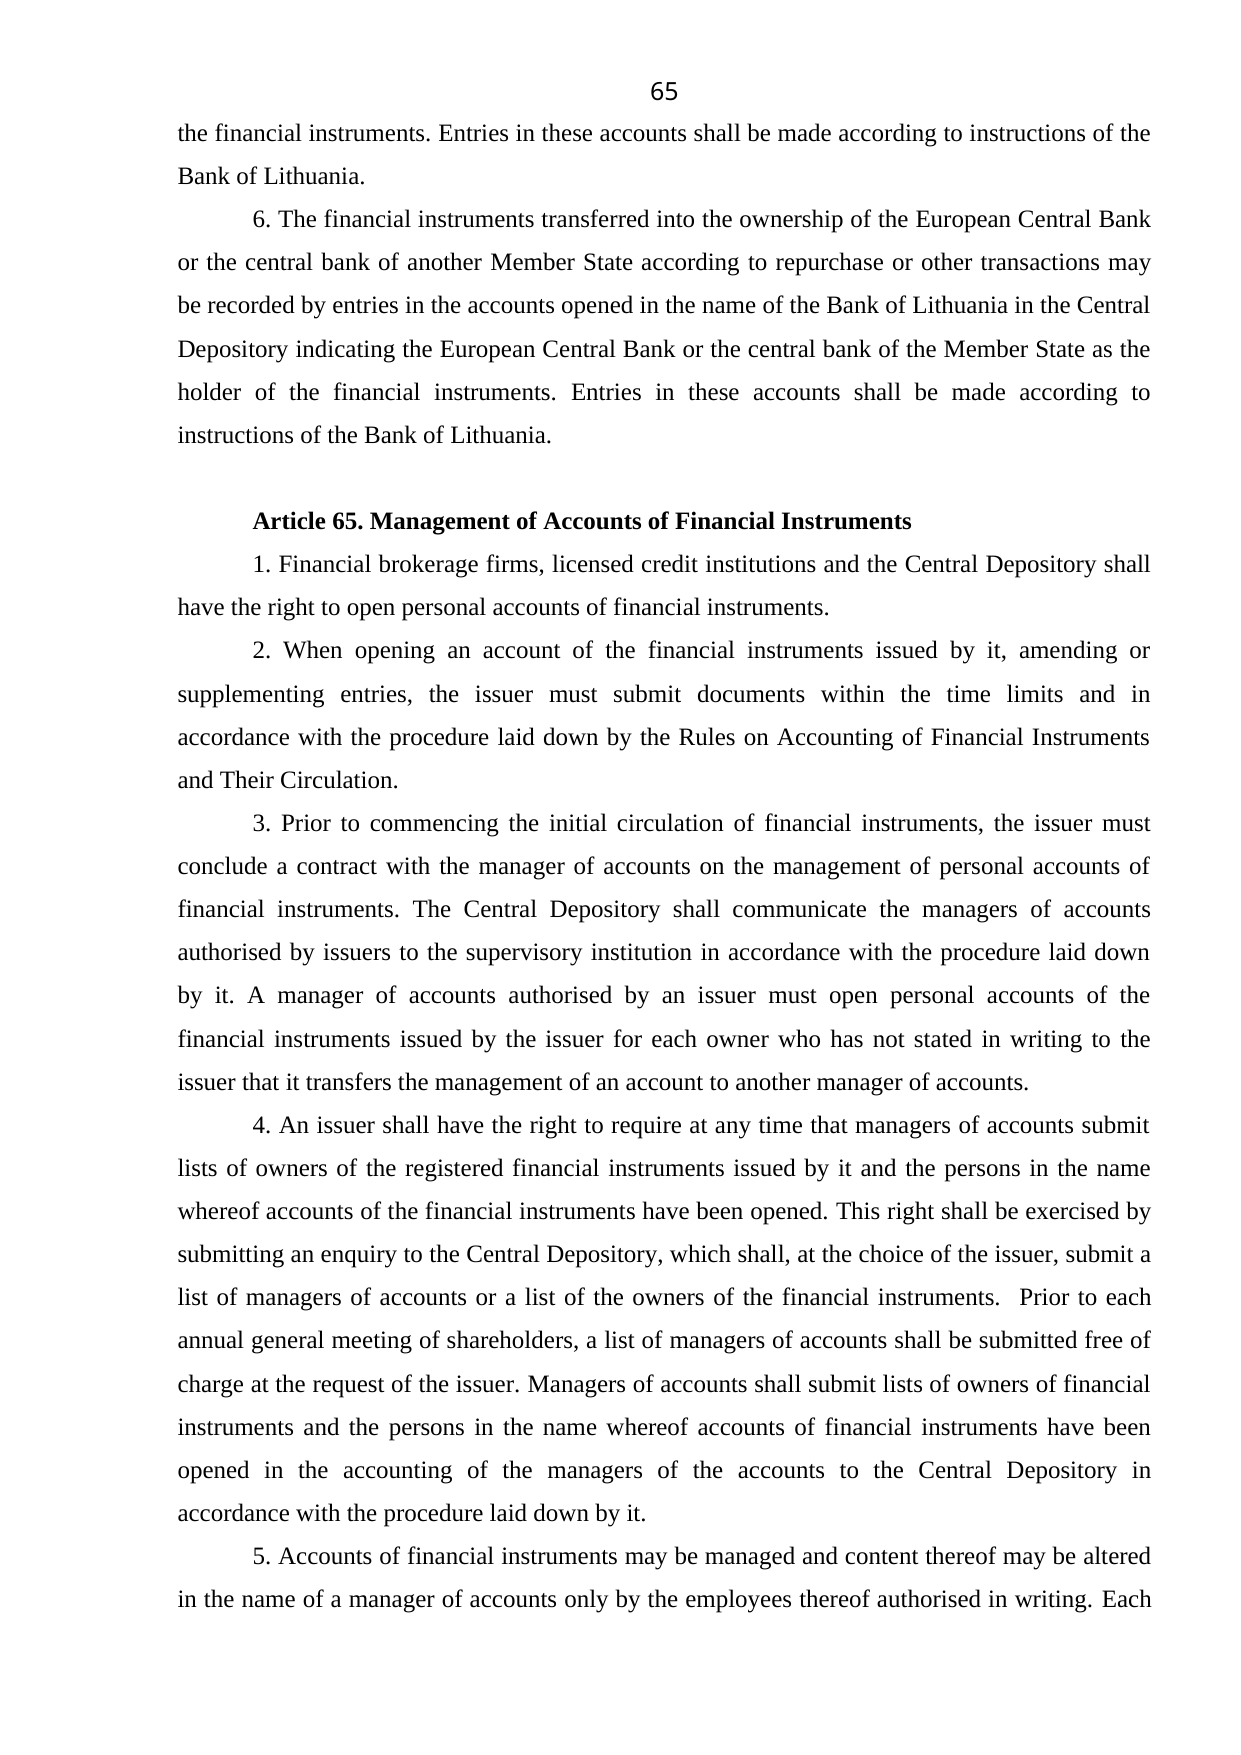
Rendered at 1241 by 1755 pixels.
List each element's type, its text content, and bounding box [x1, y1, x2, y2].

text Article 65. Management of Accounts of Financial Instruments [177, 506, 1152, 535]
text 5. Accounts of financial instruments may be managed and content thereof may be altered in the name of a manager of accounts only by the employees thereof authorised in writing. Each [177, 1541, 1152, 1613]
text the financial instruments. Entries in these accounts shall be made according to instructions of the Bank of Lithuania. [177, 118, 1152, 190]
text 4. An issuer shall have the right to require at any time that managers of accounts submit lists of owners of the registered financial instruments issued by it and the persons in the name whereof accounts of the financial instruments have been opened. This right shall be exercised by submitting an enquiry to the Central Depository, which shall, at the choice of the issuer, submit a list of managers of accounts or a list of the owners of the financial instruments. Prior to each annual general meeting of shareholders, a list of managers of accounts shall be submitted free of charge at the request of the issuer. Managers of accounts shall submit lists of owners of financial instruments and the persons in the name whereof accounts of financial instruments have been opened in the accounting of the managers of the accounts to the Central Depository in accordance with the procedure laid down by it. [177, 1110, 1152, 1527]
text 2. When opening an account of the financial instruments issued by it, amending or supplementing entries, the issuer must submit documents within the time limits and in accordance with the procedure laid down by the Rules on Accounting of Financial Instruments and Their Circulation. [177, 636, 1152, 794]
text 1. Financial brokerage firms, licensed credit institutions and the Central Depository shall have the right to open personal accounts of financial instruments. [177, 549, 1152, 621]
text 3. Prior to commencing the initial circulation of financial instruments, the issuer must conclude a contract with the manager of accounts on the management of personal accounts of financial instruments. The Central Depository shall communicate the managers of accounts authorised by issuers to the supervisory institution in accordance with the procedure laid down by it. A manager of accounts authorised by an issuer must open personal accounts of the financial instruments issued by the issuer for each owner who has not stated in writing to the issuer that it transfers the management of an account to another manager of accounts. [177, 808, 1152, 1096]
text 6. The financial instruments transferred into the ownership of the European Central Bank or the central bank of another Member State according to repurchase or other transactions may be recorded by entries in the accounts opened in the name of the Bank of Lithuania in the Central Depository indicating the European Central Bank or the central bank of the Member State as the holder of the financial instruments. Entries in these accounts shall be made according to instructions of the Bank of Lithuania. [177, 204, 1152, 449]
